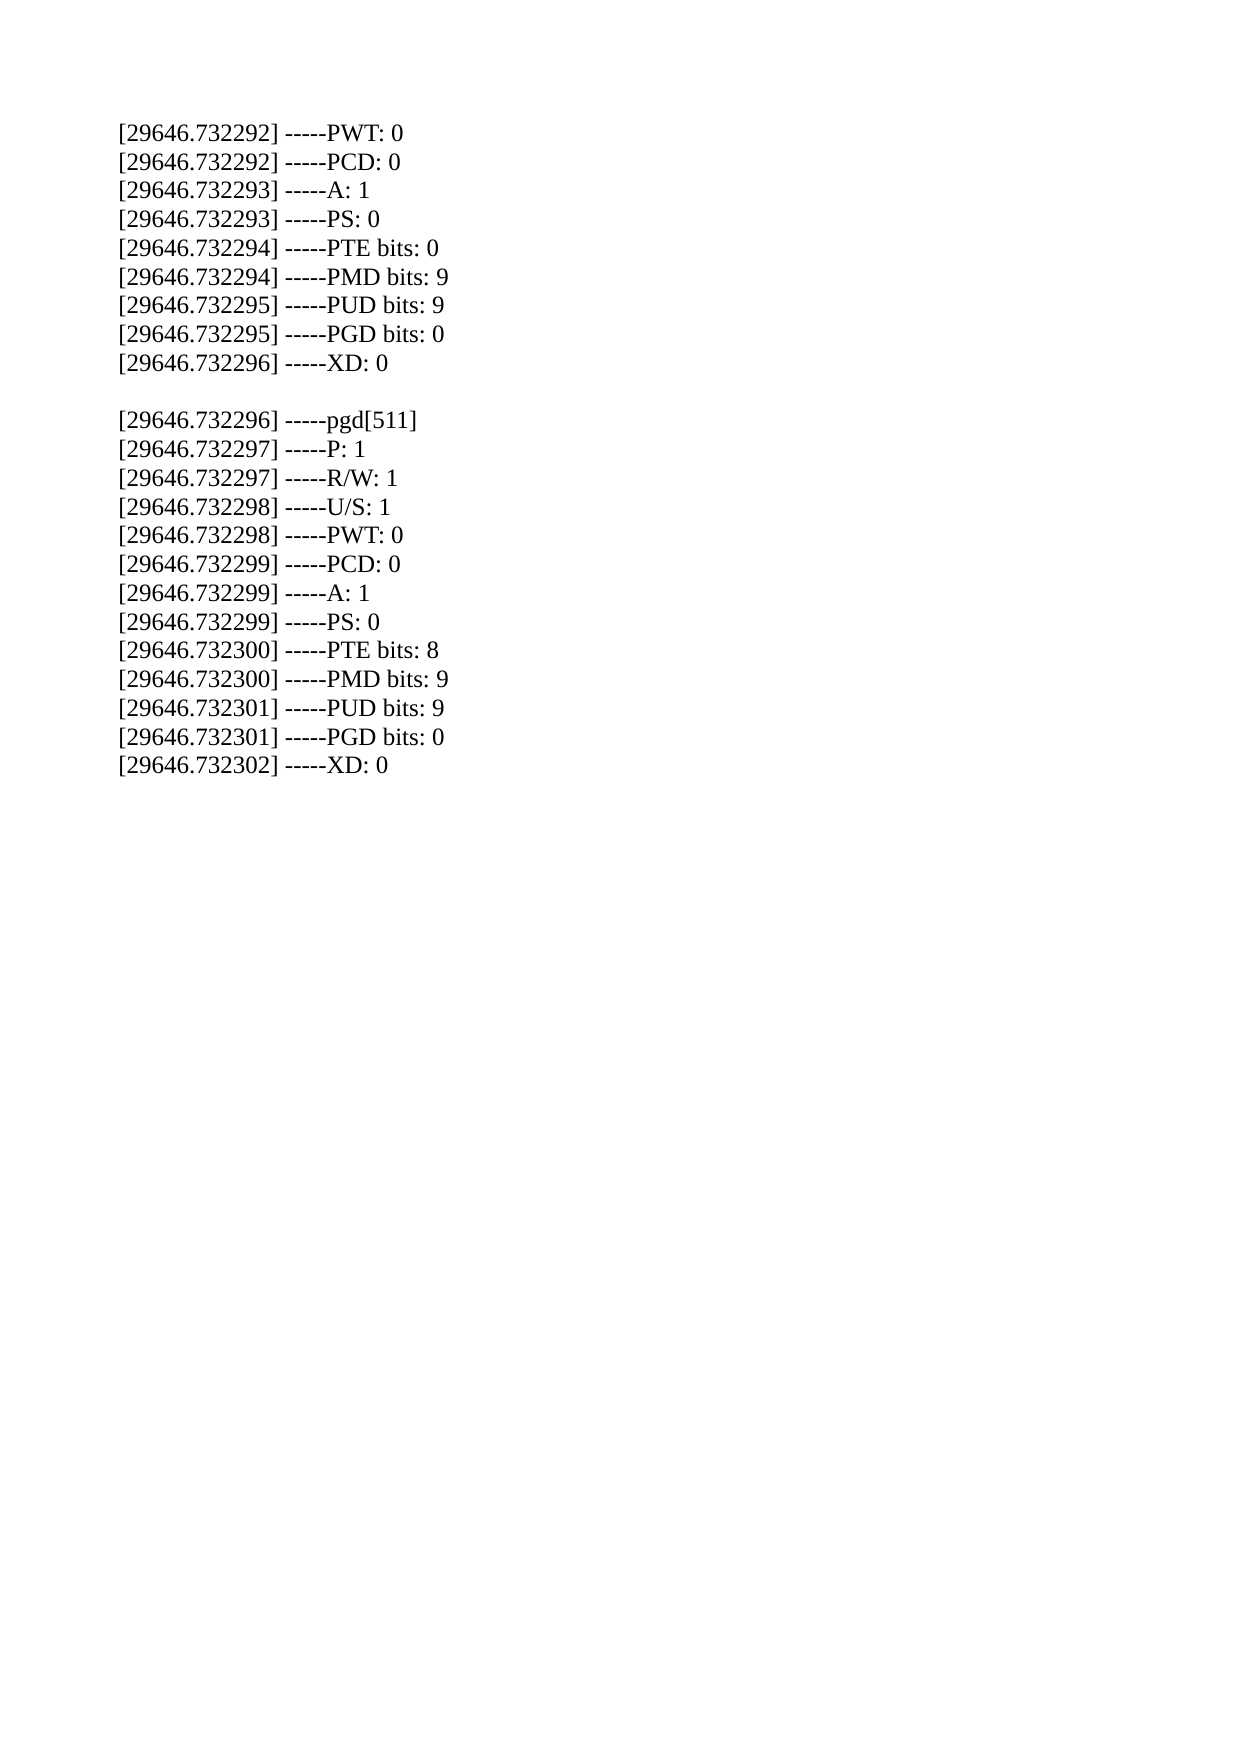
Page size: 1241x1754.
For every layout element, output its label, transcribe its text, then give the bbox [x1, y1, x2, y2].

text [29646.732292] -----PCD: 0 [118, 147, 1122, 176]
text [29646.732299] -----A: 1 [118, 578, 1122, 607]
text [29646.732294] -----PMD bits: 9 [118, 262, 1122, 291]
text [29646.732295] -----PGD bits: 0 [118, 319, 1122, 348]
text [29646.732296] -----XD: 0 [118, 348, 1122, 377]
text [29646.732293] -----A: 1 [118, 176, 1122, 204]
text [29646.732300] -----PMD bits: 9 [118, 664, 1122, 693]
text [29646.732300] -----PTE bits: 8 [118, 636, 1122, 664]
text [29646.732298] -----U/S: 1 [118, 492, 1122, 521]
text [29646.732296] -----pgd[511] [118, 406, 1122, 434]
text [29646.732295] -----PUD bits: 9 [118, 291, 1122, 319]
text [29646.732294] -----PTE bits: 0 [118, 233, 1122, 262]
text [29646.732298] -----PWT: 0 [118, 521, 1122, 549]
text [29646.732302] -----XD: 0 [118, 751, 1122, 779]
text [29646.732301] -----PGD bits: 0 [118, 722, 1122, 751]
text [29646.732299] -----PCD: 0 [118, 549, 1122, 578]
text [29646.732297] -----R/W: 1 [118, 463, 1122, 492]
text [29646.732299] -----PS: 0 [118, 607, 1122, 636]
text [29646.732297] -----P: 1 [118, 434, 1122, 463]
text [29646.732293] -----PS: 0 [118, 204, 1122, 233]
text [29646.732292] -----PWT: 0 [118, 118, 1122, 147]
text [29646.732301] -----PUD bits: 9 [118, 693, 1122, 722]
